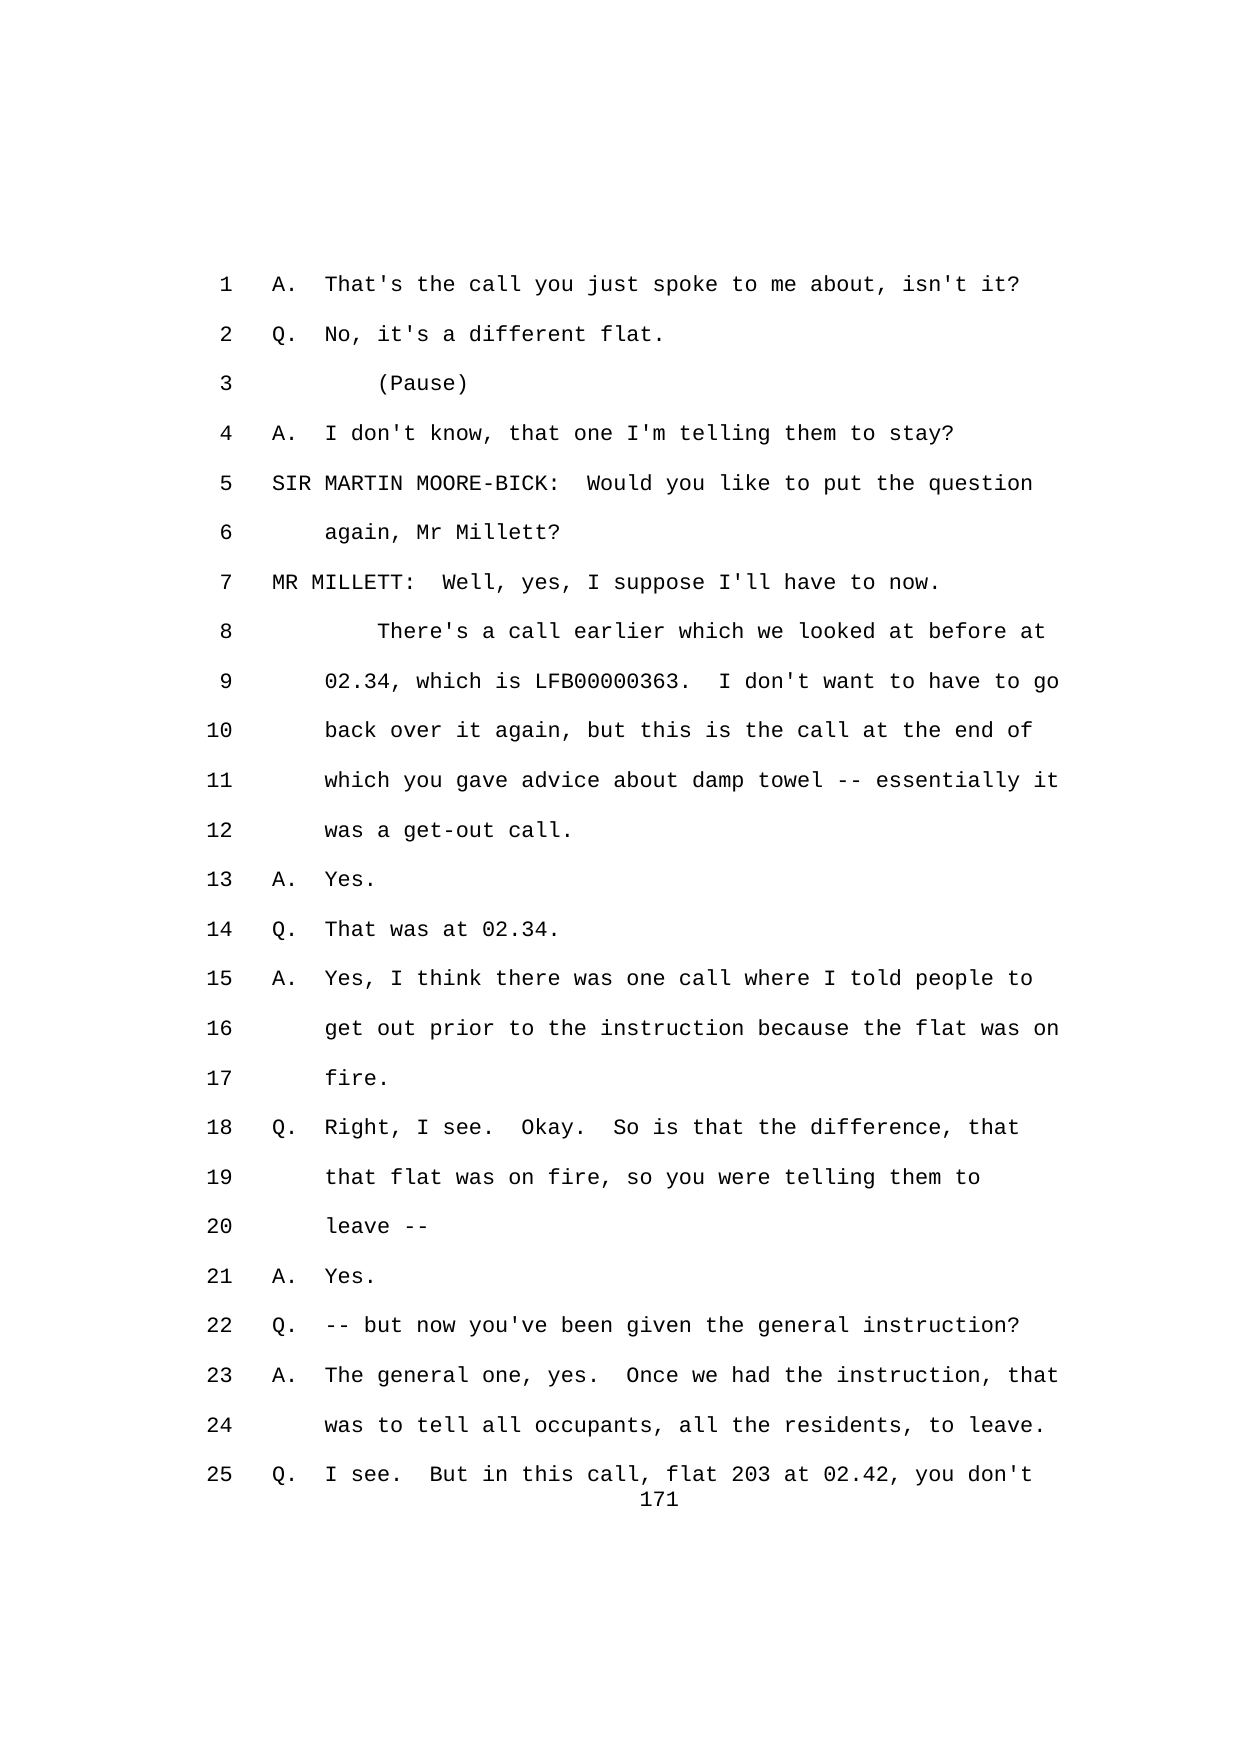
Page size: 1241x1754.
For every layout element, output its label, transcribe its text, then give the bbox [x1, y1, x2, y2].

text 10 back over it again, but this is the call at the end of [75, 719, 1165, 744]
text 21 A. Yes. [75, 1265, 1165, 1290]
text 20 leave -- [75, 1215, 1165, 1240]
text 11 which you gave advice about damp towel -- essentially it [75, 769, 1165, 794]
text 16 get out prior to the instruction because the flat was on [75, 1017, 1165, 1042]
text 25 Q. I see. But in this call, flat 203 at 02.42, you don't [75, 1463, 1165, 1488]
text 14 Q. That was at 02.34. [75, 918, 1165, 943]
text 19 that flat was on fire, so you were telling them to [75, 1166, 1165, 1191]
text 13 A. Yes. [75, 868, 1165, 893]
text 24 was to tell all occupants, all the residents, to leave. [75, 1414, 1165, 1438]
text 18 Q. Right, I see. Okay. So is that the difference, that [75, 1116, 1165, 1141]
text 171 [75, 1488, 1165, 1513]
text 5 SIR MARTIN MOORE-BICK: Would you like to put the question [75, 472, 1165, 496]
text 3 (Pause) [75, 372, 1165, 397]
text 12 was a get-out call. [75, 819, 1165, 843]
text 4 A. I don't know, that one I'm telling them to stay? [75, 422, 1165, 447]
text 7 MR MILLETT: Well, yes, I suppose I'll have to now. [75, 571, 1165, 596]
text 23 A. The general one, yes. Once we had the instruction, that [75, 1364, 1165, 1389]
text 1 A. That's the call you just spoke to me about, isn't it? [75, 273, 1165, 298]
text 8 There's a call earlier which we looked at before at [75, 620, 1165, 645]
text 15 A. Yes, I think there was one call where I told people to [75, 967, 1165, 992]
text 9 02.34, which is LFB00000363. I don't want to have to go [75, 670, 1165, 695]
text 6 again, Mr Millett? [75, 521, 1165, 546]
text 2 Q. No, it's a different flat. [75, 323, 1165, 348]
text 17 fire. [75, 1067, 1165, 1091]
text 22 Q. -- but now you've been given the general instruction? [75, 1314, 1165, 1339]
